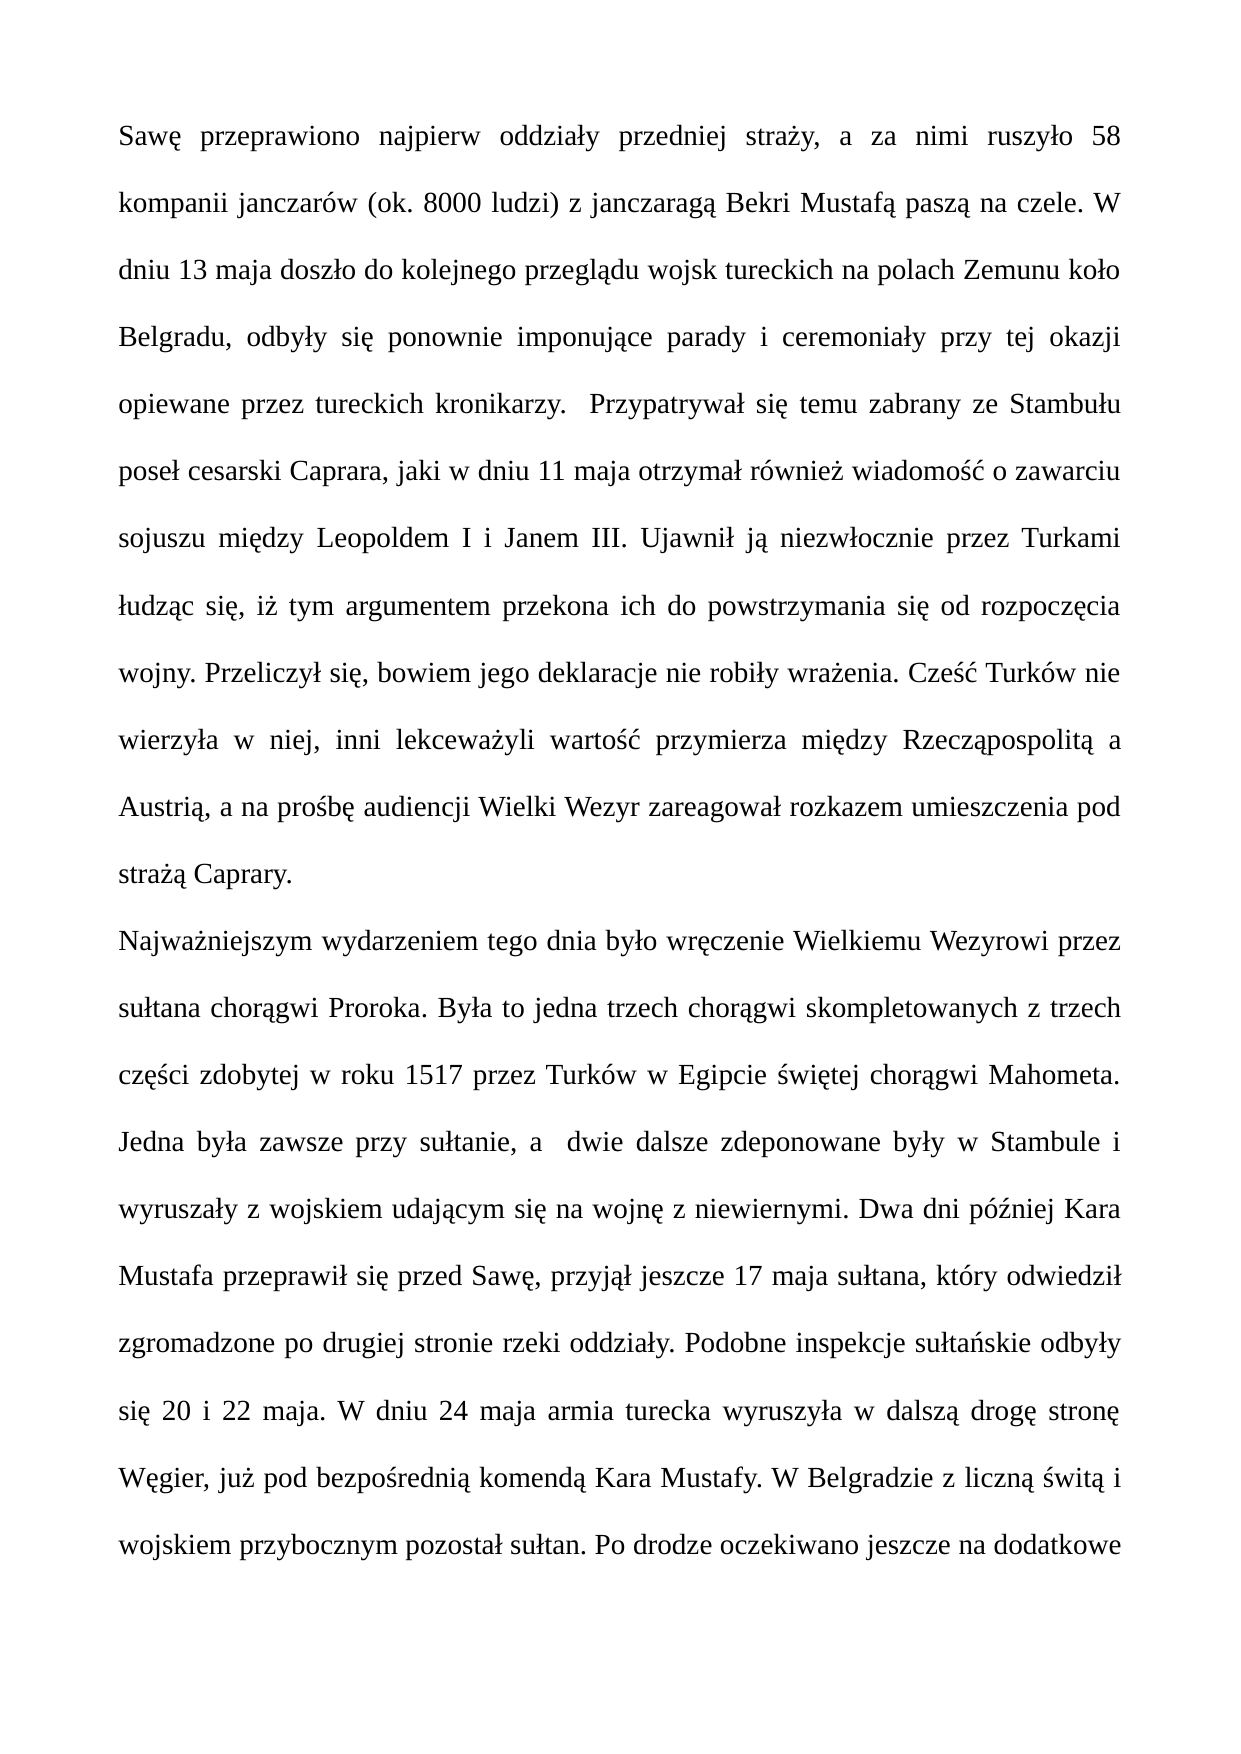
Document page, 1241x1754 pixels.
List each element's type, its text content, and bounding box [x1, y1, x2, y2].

text Sawę przeprawiono najpierw oddziały przedniej straży, a za nimi ruszyło 58 kompanii janczarów (ok. 8000 ludzi) z janczaragą Bekri Mustafą paszą na czele. W dniu 13 maja doszło do kolejnego przeglądu wojsk tureckich na polach Zemunu koło Belgradu, odbyły się ponownie imponujące parady i ceremoniały przy tej okazji opiewane przez tureckich kronikarzy. Przypatrywał się temu zabrany ze Stambułu poseł cesarski Caprara, jaki w dniu 11 maja otrzymał również wiadomość o zawarciu sojuszu między Leopoldem I i Janem III. Ujawnił ją niezwłocznie przez Turkami łudząc się, iż tym argumentem przekona ich do powstrzymania się od rozpoczęcia wojny. Przeliczył się, bowiem jego deklaracje nie robiły wrażenia. Cześć Turków nie wierzyła w niej, inni lekceważyli wartość przymierza między Rzecząpospolitą a Austrią, a na prośbę audiencji Wielki Wezyr zareagował rozkazem umieszczenia pod strażą Caprary. [118, 118, 1122, 889]
text Najważniejszym wydarzeniem tego dnia było wręczenie Wielkiemu Wezyrowi przez sułtana chorągwi Proroka. Była to jedna trzech chorągwi skompletowanych z trzech części zdobytej w roku 1517 przez Turków w Egipcie świętej chorągwi Mahometa. Jedna była zawsze przy sułtanie, a dwie dalsze zdeponowane były w Stambule i wyruszały z wojskiem udającym się na wojnę z niewiernymi. Dwa dni później Kara Mustafa przeprawił się przed Sawę, przyjął jeszcze 17 maja sułtana, który odwiedził zgromadzone po drugiej stronie rzeki oddziały. Podobne inspekcje sułtańskie odbyły się 20 i 22 maja. W dniu 24 maja armia turecka wyruszyła w dalszą drogę stronę Węgier, już pod bezpośrednią komendą Kara Mustafy. W Belgradzie z liczną świtą i wojskiem przybocznym pozostał sułtan. Po drodze oczekiwano jeszcze na dodatkowe [118, 923, 1122, 1560]
